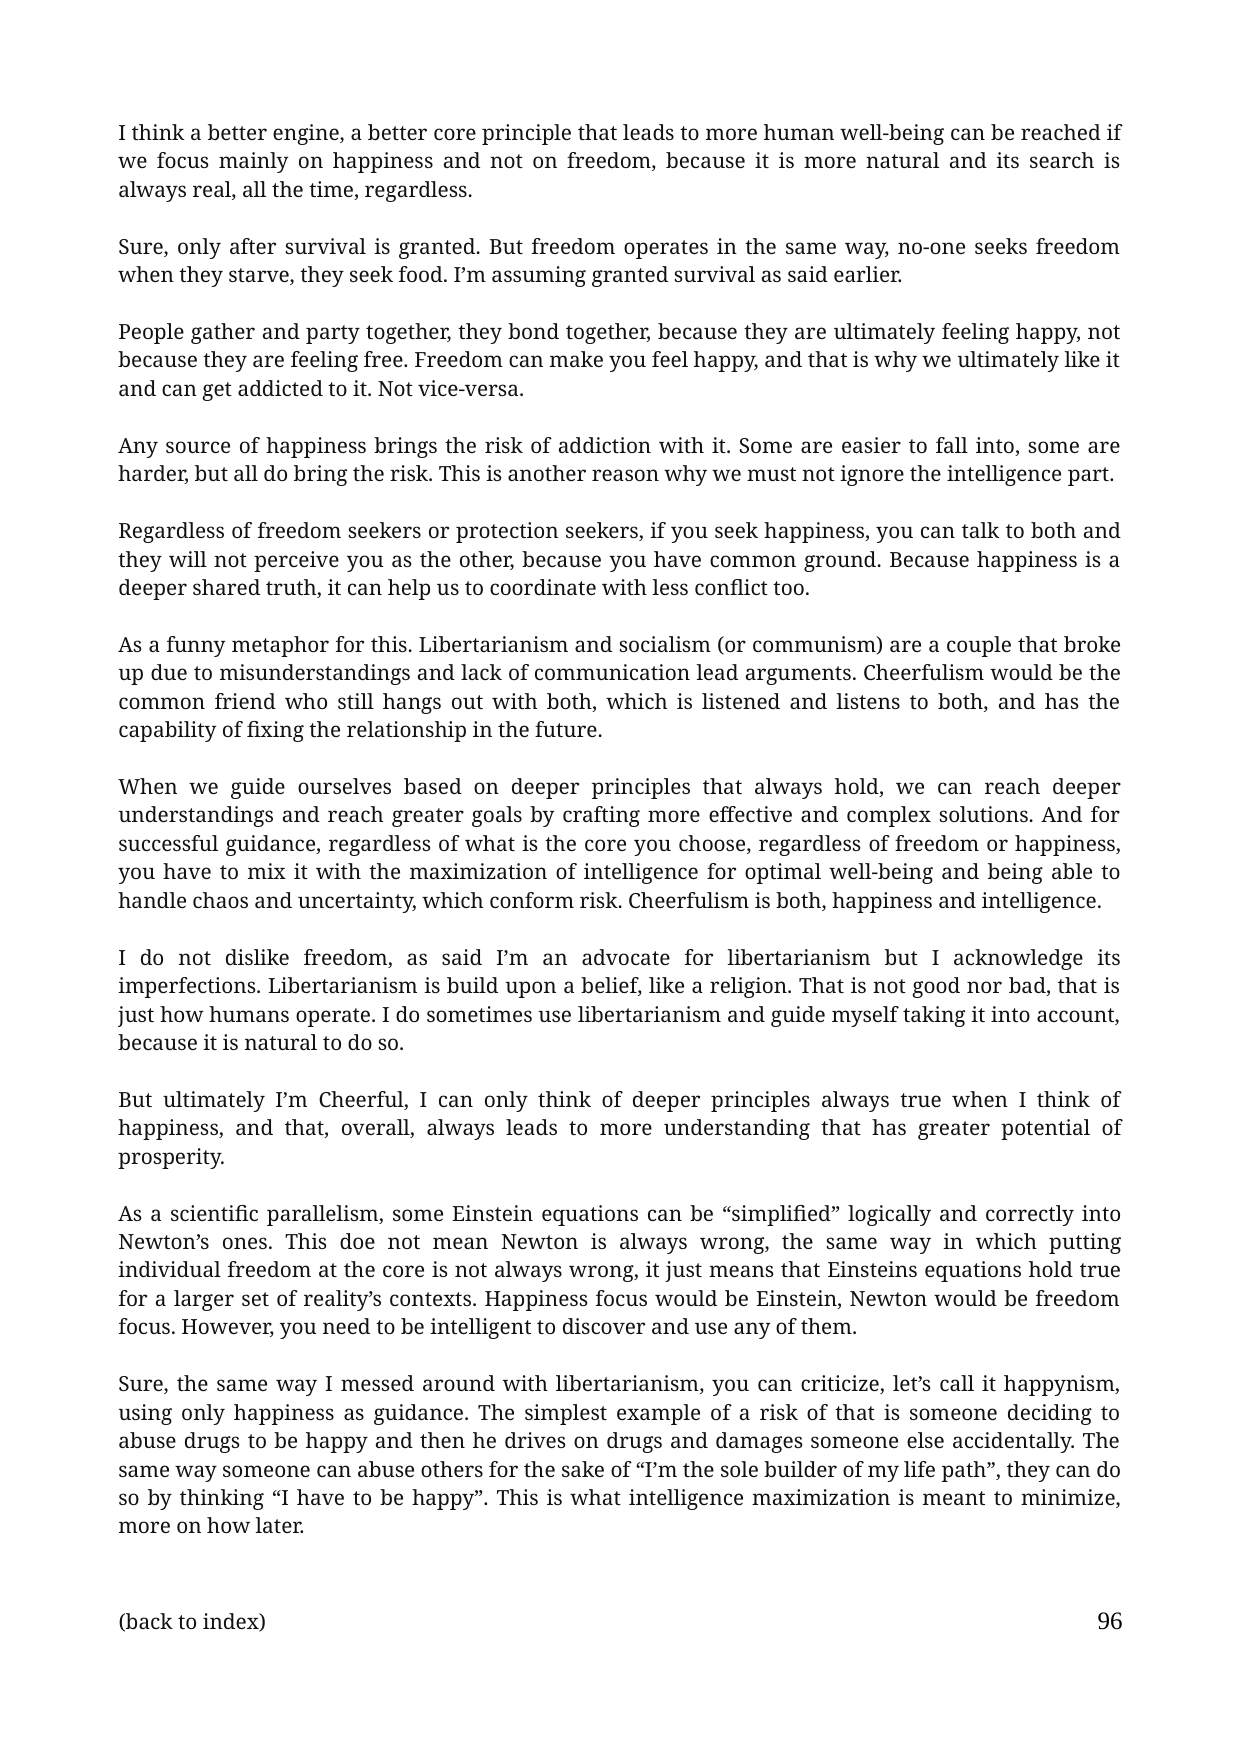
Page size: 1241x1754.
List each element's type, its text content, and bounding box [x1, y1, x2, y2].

text As a scientific parallelism, some Einstein equations can be “simplified” logically and correctly into Newton’s ones. This doe not mean Newton is always wrong, the same way in which putting individual freedom at the core is not always wrong, it just means that Einsteins equations hold true for a larger set of reality’s contexts. Happiness focus would be Einstein, Newton would be freedom focus. However, you need to be intelligent to discover and use any of them. [118, 1199, 1122, 1341]
text People gather and party together, they bond together, because they are ultimately feeling happy, not because they are feeling free. Freedom can make you feel happy, and that is why we ultimately like it and can get addicted to it. Not vice-versa. [118, 317, 1122, 402]
text I think a better engine, a better core principle that leads to more human well-being can be reached if we focus mainly on happiness and not on freedom, because it is more natural and its search is always real, all the time, regardless. [118, 118, 1122, 203]
text Regardless of freedom seekers or protection seekers, if you seek happiness, you can talk to both and they will not perceive you as the other, because you have common ground. Because happiness is a deeper shared truth, it can help us to coordinate with less conflict too. [118, 516, 1122, 602]
text But ultimately I’m Cheerful, I can only think of deeper principles always true when I think of happiness, and that, overall, always leads to more understanding that has greater potential of prosperity. [118, 1085, 1122, 1170]
text As a funny metaphor for this. Libertarianism and socialism (or communism) are a couple that broke up due to misunderstandings and lack of communication lead arguments. Cheerfulism would be the common friend who still hangs out with both, which is listened and listens to both, and has the capability of fixing the relationship in the future. [118, 630, 1122, 744]
text Sure, the same way I messed around with libertarianism, you can criticize, let’s call it happynism, using only happiness as guidance. The simplest example of a risk of that is someone deciding to abuse drugs to be happy and then he drives on drugs and damages someone else accidentally. The same way someone can abuse others for the sake of “I’m the sole builder of my life path”, they can do so by thinking “I have to be happy”. This is what intelligence maximization is meant to minimize, more on how later. [118, 1369, 1122, 1540]
text When we guide ourselves based on deeper principles that always hold, we can reach deeper understandings and reach greater goals by crafting more effective and complex solutions. And for successful guidance, regardless of what is the core you choose, regardless of freedom or happiness, you have to mix it with the maximization of intelligence for optimal well-being and being able to handle chaos and uncertainty, which conform risk. Cheerfulism is both, happiness and intelligence. [118, 772, 1122, 914]
text I do not dislike freedom, as said I’m an advocate for libertarianism but I acknowledge its imperfections. Libertarianism is build upon a belief, like a religion. That is not good nor bad, that is just how humans operate. I do sometimes use libertarianism and guide myself taking it into account, because it is natural to do so. [118, 943, 1122, 1057]
text Sure, only after survival is granted. But freedom operates in the same way, no-one seeks freedom when they starve, they seek food. I’m assuming granted survival as said earlier. [118, 232, 1122, 289]
text Any source of happiness brings the risk of addiction with it. Some are easier to fall into, some are harder, but all do bring the risk. This is another reason why we must not ignore the intelligence part. [118, 431, 1122, 488]
